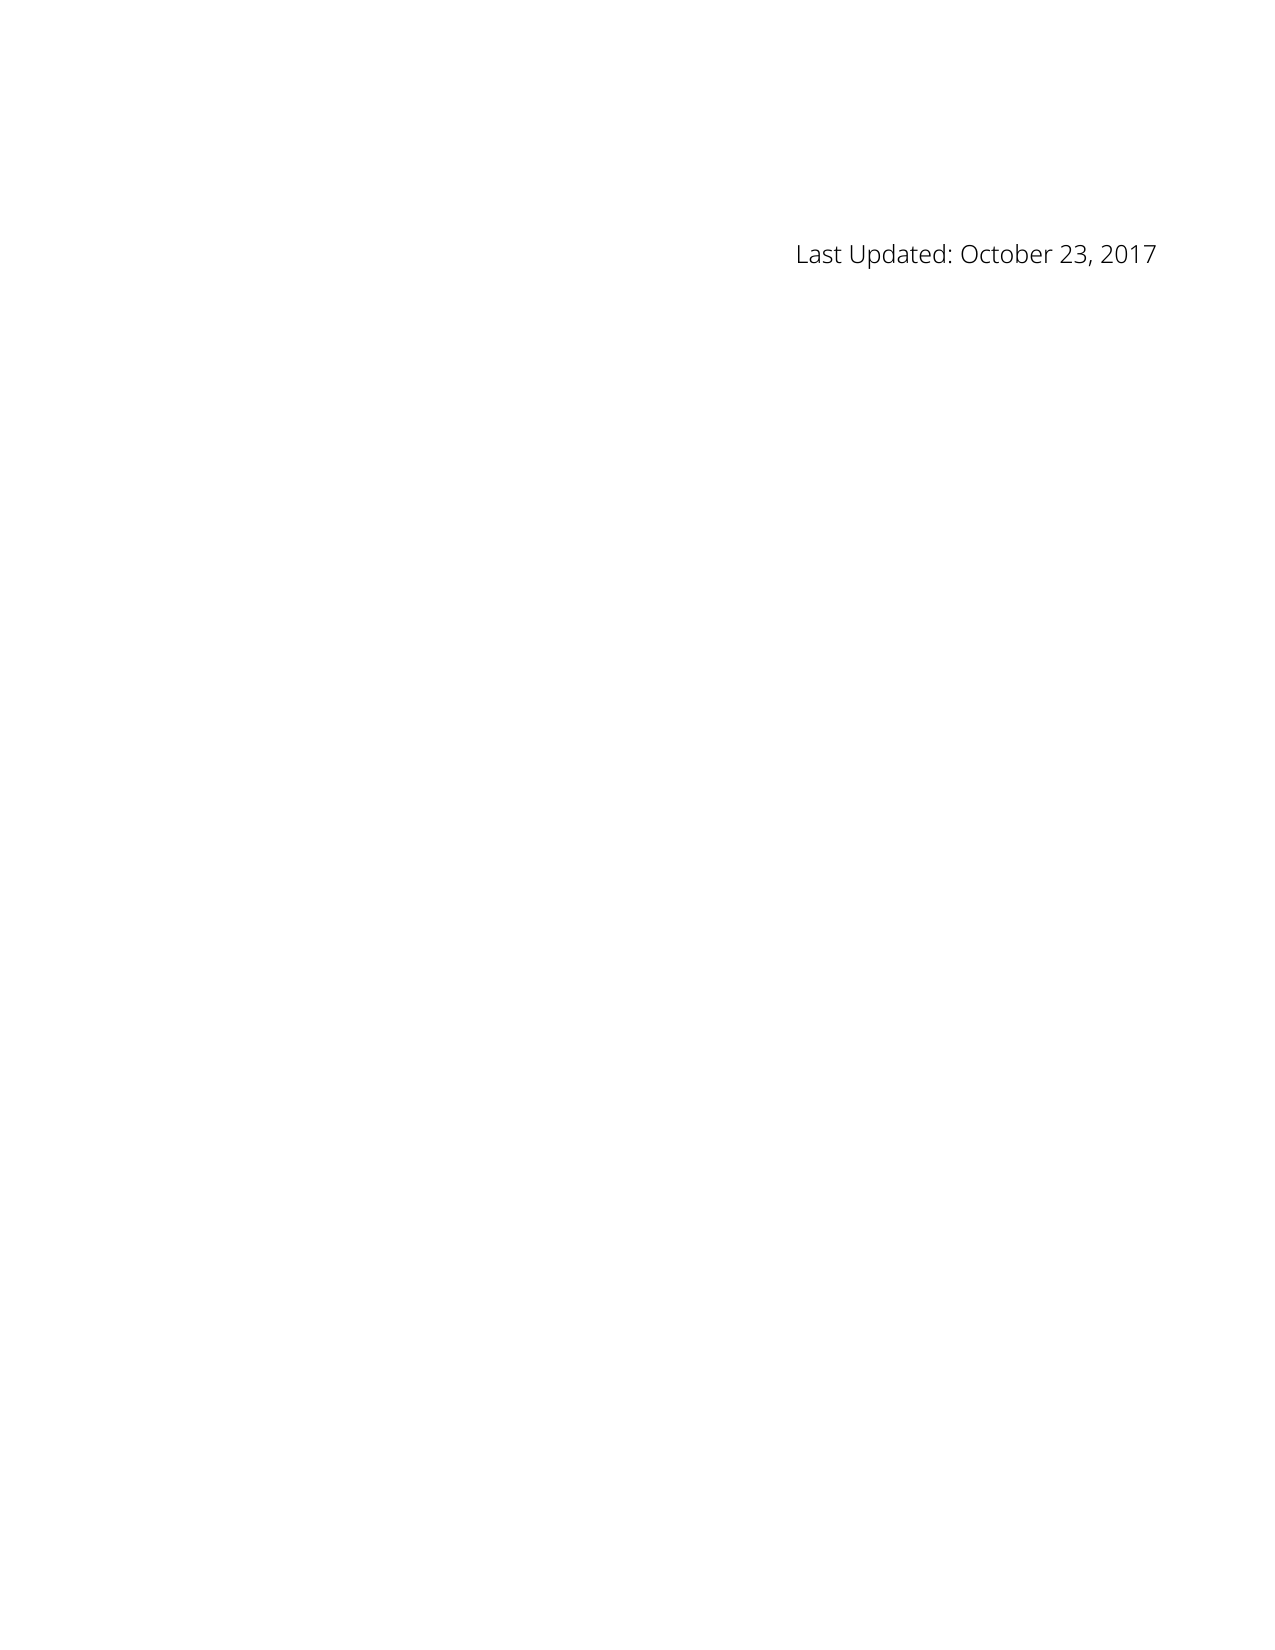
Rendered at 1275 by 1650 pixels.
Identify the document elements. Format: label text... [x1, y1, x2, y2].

text Last Updated: October 23, 2017 [118, 237, 1157, 271]
